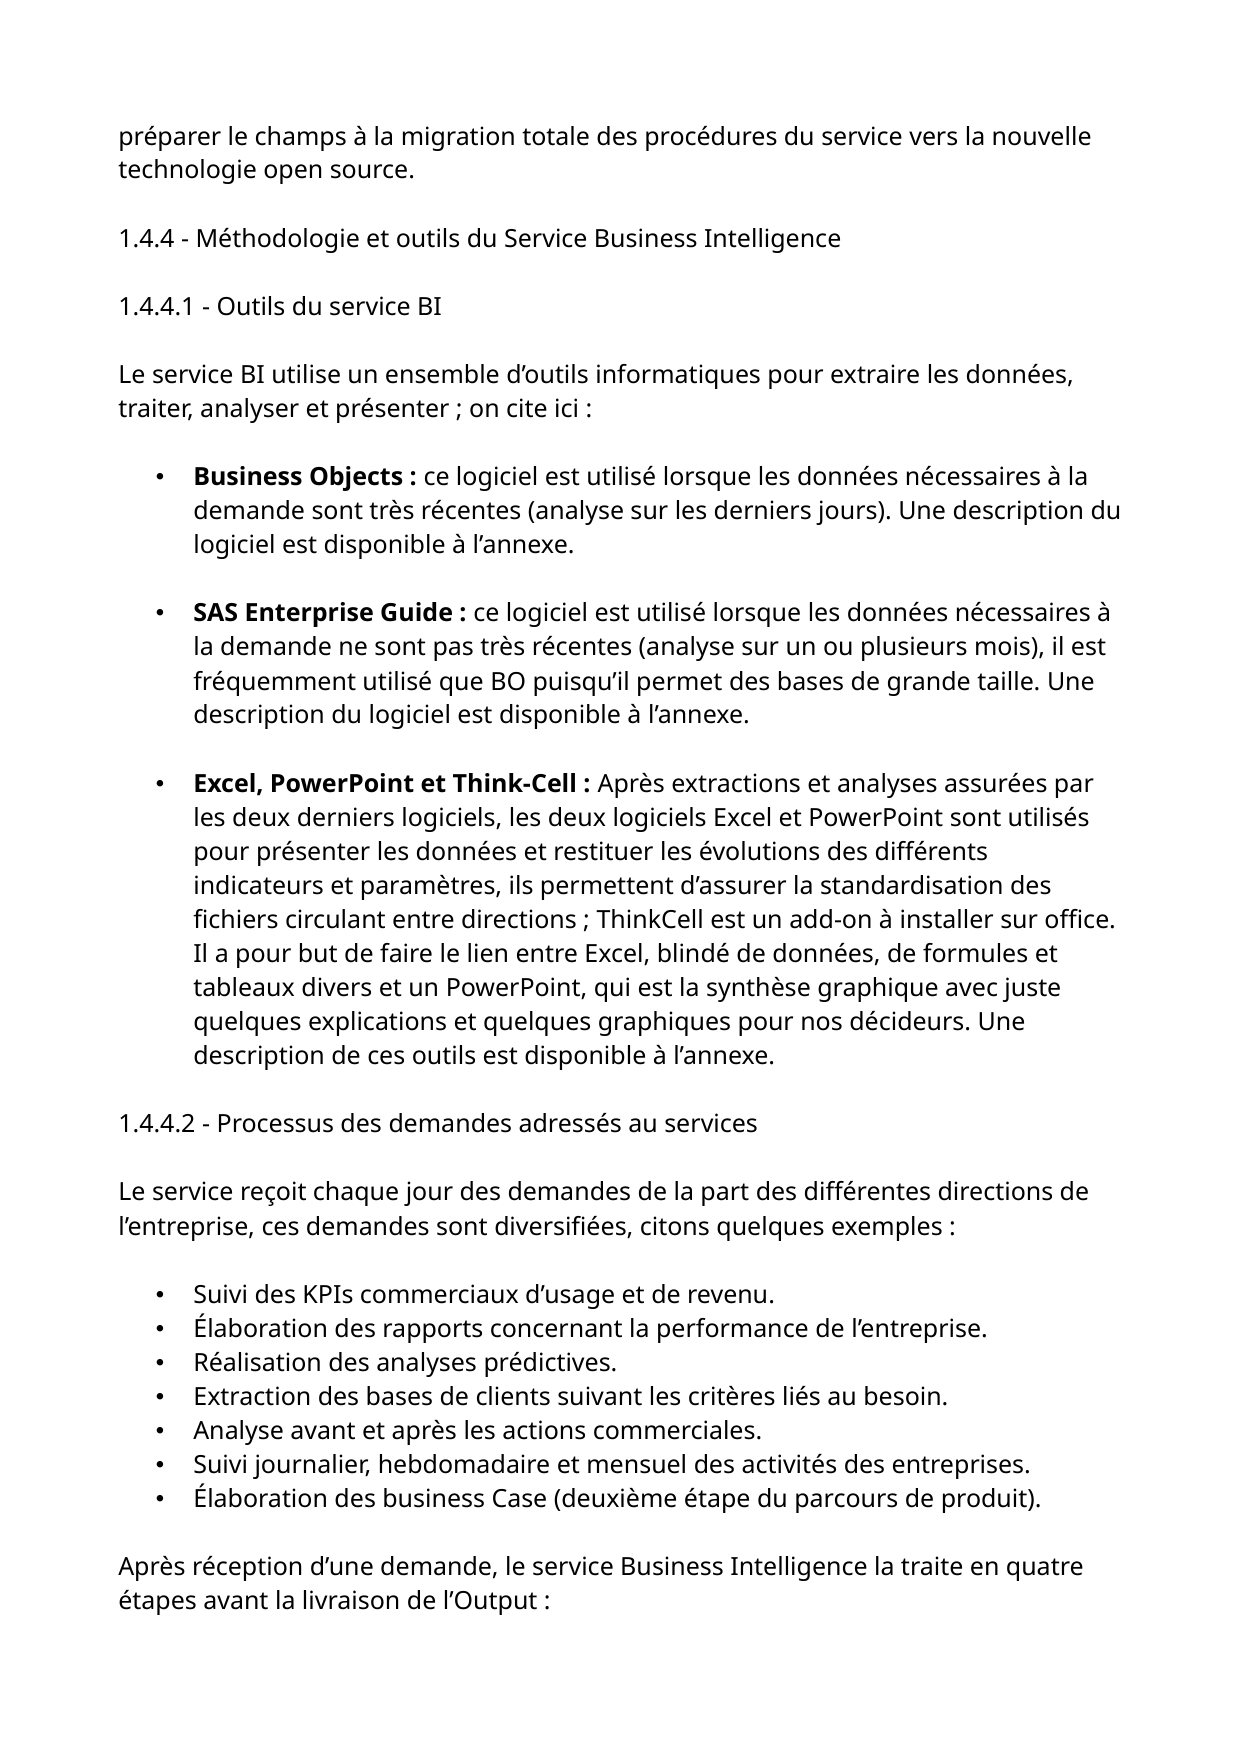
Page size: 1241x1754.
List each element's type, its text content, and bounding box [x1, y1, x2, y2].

list Élaboration des business Case (deuxième étape du parcours de produit). [156, 1481, 1122, 1515]
list Réalisation des analyses prédictives. [156, 1344, 1122, 1378]
list Excel, PowerPoint et Think-Cell : Après extractions et analyses assurées par les deux derniers logiciels, les deux logiciels Excel et PowerPoint sont utilisés pour présenter les données et restituer les évolutions des différents indicateurs et paramètres, ils permettent d’assurer la standardisation des fichiers circulant entre directions ; ThinkCell est un add-on à installer sur office. Il a pour but de faire le lien entre Excel, blindé de données, de formules et tableaux divers et un PowerPoint, qui est la synthèse graphique avec juste quelques explications et quelques graphiques pour nos décideurs. Une description de ces outils est disponible à l’annexe. [156, 765, 1122, 1072]
text 1.4.4 - Méthodologie et outils du Service Business Intelligence [118, 220, 1122, 254]
text 1.4.4.2 - Processus des demandes adressés au services [118, 1106, 1122, 1140]
list Suivi journalier, hebdomadaire et mensuel des activités des entreprises. [156, 1447, 1122, 1481]
list Analyse avant et après les actions commerciales. [156, 1412, 1122, 1447]
list Business Objects : ce logiciel est utilisé lorsque les données nécessaires à la demande sont très récentes (analyse sur les derniers jours). Une description du logiciel est disponible à l’annexe. [156, 459, 1122, 561]
list Extraction des bases de clients suivant les critères liés au besoin. [156, 1378, 1122, 1412]
list Élaboration des rapports concernant la performance de l’entreprise. [156, 1310, 1122, 1344]
list SAS Enterprise Guide : ce logiciel est utilisé lorsque les données nécessaires à la demande ne sont pas très récentes (analyse sur un ou plusieurs mois), il est fréquemment utilisé que BO puisqu’il permet des bases de grande taille. Une description du logiciel est disponible à l’annexe. [156, 595, 1122, 731]
text Après réception d’une demande, le service Business Intelligence la traite en quatre étapes avant la livraison de l’Output : [118, 1549, 1122, 1617]
text préparer le champs à la migration totale des procédures du service vers la nouvelle technologie open source. [118, 118, 1122, 186]
list Suivi des KPIs commerciaux d’usage et de revenu. [156, 1276, 1122, 1310]
text 1.4.4.1 - Outils du service BI [118, 288, 1122, 322]
text Le service reçoit chaque jour des demandes de la part des différentes directions de l’entreprise, ces demandes sont diversifiées, citons quelques exemples : [118, 1174, 1122, 1242]
text Le service BI utilise un ensemble d’outils informatiques pour extraire les données, traiter, analyser et présenter ; on cite ici : [118, 357, 1122, 425]
